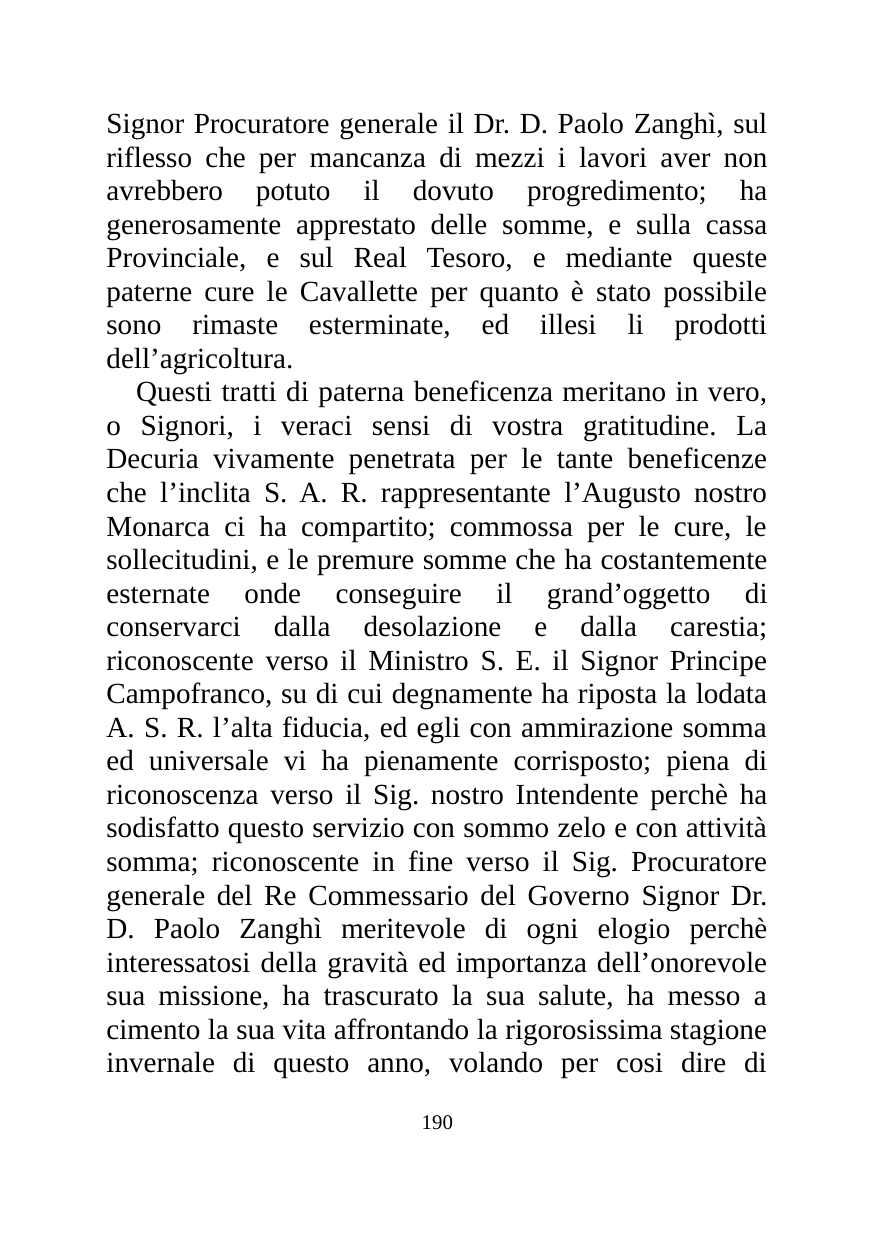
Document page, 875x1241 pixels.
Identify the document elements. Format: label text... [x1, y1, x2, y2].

text Signor Procuratore generale il Dr. D. Paolo Zanghì, sul riflesso che per mancanza di mezzi i lavori aver non avrebbero potuto il dovuto progredimento; ha generosamente apprestato delle somme, e sulla cassa Provinciale, e sul Real Tesoro, e mediante queste paterne cure le Cavallette per quanto è stato possibile sono rimaste esterminate, ed illesi li prodotti dell’agricoltura. [106, 106, 768, 374]
text Questi tratti di paterna beneficenza meritano in vero, o Signori, i veraci sensi di vostra gratitudine. La Decuria vivamente penetrata per le tante beneficenze che l’inclita S. A. R. rappresentante l’Augusto nostro Monarca ci ha compartito; commossa per le cure, le sollecitudini, e le premure somme che ha costantemente esternate onde conseguire il grand’oggetto di conservarci dalla desolazione e dalla carestia; riconoscente verso il Ministro S. E. il Signor Principe Campofranco, su di cui degnamente ha riposta la lodata A. S. R. l’alta fiducia, ed egli con ammirazione somma ed universale vi ha pienamente corrisposto; piena di riconoscenza verso il Sig. nostro Intendente perchè ha sodisfatto questo servizio con sommo zelo e con attività somma; riconoscente in fine verso il Sig. Procuratore generale del Re Commessario del Governo Signor Dr. D. Paolo Zanghì meritevole di ogni elogio perchè interessatosi della gravità ed importanza dell’onorevole sua missione, ha trascurato la sua salute, ha messo a cimento la sua vita affrontando la rigorosissima stagione invernale di questo anno, volando per cosi dire di [106, 374, 768, 1079]
